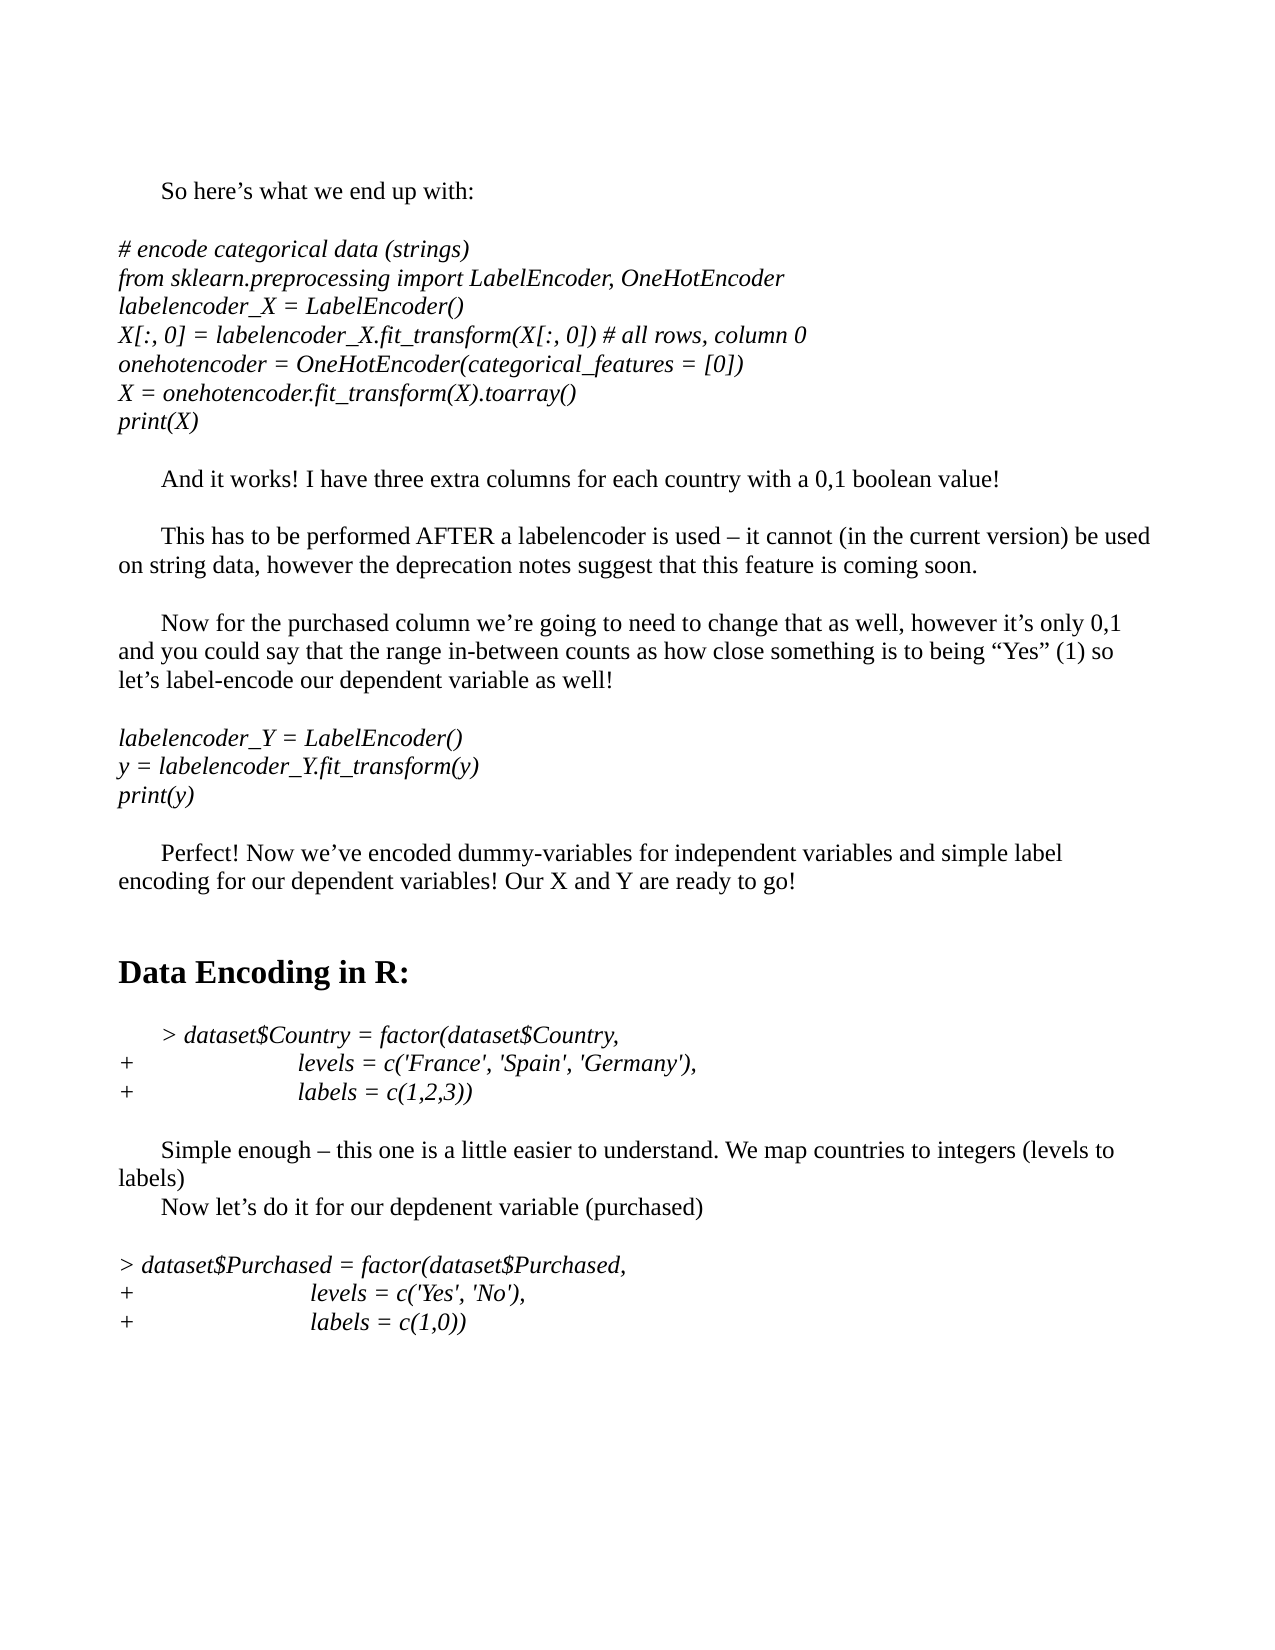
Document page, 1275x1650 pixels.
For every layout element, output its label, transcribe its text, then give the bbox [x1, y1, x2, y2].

text + labels = c(1,0)) [118, 1307, 1157, 1336]
text And it works! I have three extra columns for each country with a 0,1 boolean value! [118, 464, 1157, 493]
text So here’s what we end up with: [118, 176, 1157, 205]
text onehotencoder = OneHotEncoder(categorical_features = [0]) [118, 349, 1157, 378]
text > dataset$Purchased = factor(dataset$Purchased, [118, 1250, 1157, 1278]
text + levels = c('Yes', 'No'), [118, 1278, 1157, 1307]
text Now for the purchased column we’re going to need to change that as well, however it’s only 0,1 and you could say that the range in-between counts as how close something is to being “Yes” (1) so let’s label-encode our dependent variable as well! [118, 608, 1157, 694]
text X = onehotencoder.fit_transform(X).toarray() [118, 378, 1157, 406]
text from sklearn.preprocessing import LabelEncoder, OneHotEncoder [118, 263, 1157, 291]
text print(X) [118, 406, 1157, 435]
text Perfect! Now we’ve encoded dummy-variables for independent variables and simple label encoding for our dependent variables! Our X and Y are ready to go! [118, 838, 1157, 895]
text y = labelencoder_Y.fit_transform(y) [118, 751, 1157, 780]
text Simple enough – this one is a little easier to understand. We map countries to integers (levels to labels) [118, 1135, 1157, 1192]
text Now let’s do it for our depdenent variable (purchased) [118, 1192, 1157, 1221]
text # encode categorical data (strings) [118, 234, 1157, 263]
text labelencoder_X = LabelEncoder() [118, 291, 1157, 320]
text + levels = c('France', 'Spain', 'Germany'), [118, 1048, 1157, 1077]
text labelencoder_Y = LabelEncoder() [118, 723, 1157, 751]
text This has to be performed AFTER a labelencoder is used – it cannot (in the current version) be used on string data, however the deprecation notes suggest that this feature is coming soon. [118, 521, 1157, 579]
text Data Encoding in R: [118, 953, 1157, 991]
text + labels = c(1,2,3)) [118, 1077, 1157, 1106]
text > dataset$Country = factor(dataset$Country, [118, 1020, 1157, 1048]
text print(y) [118, 780, 1157, 809]
text X[:, 0] = labelencoder_X.fit_transform(X[:, 0]) # all rows, column 0 [118, 320, 1157, 349]
